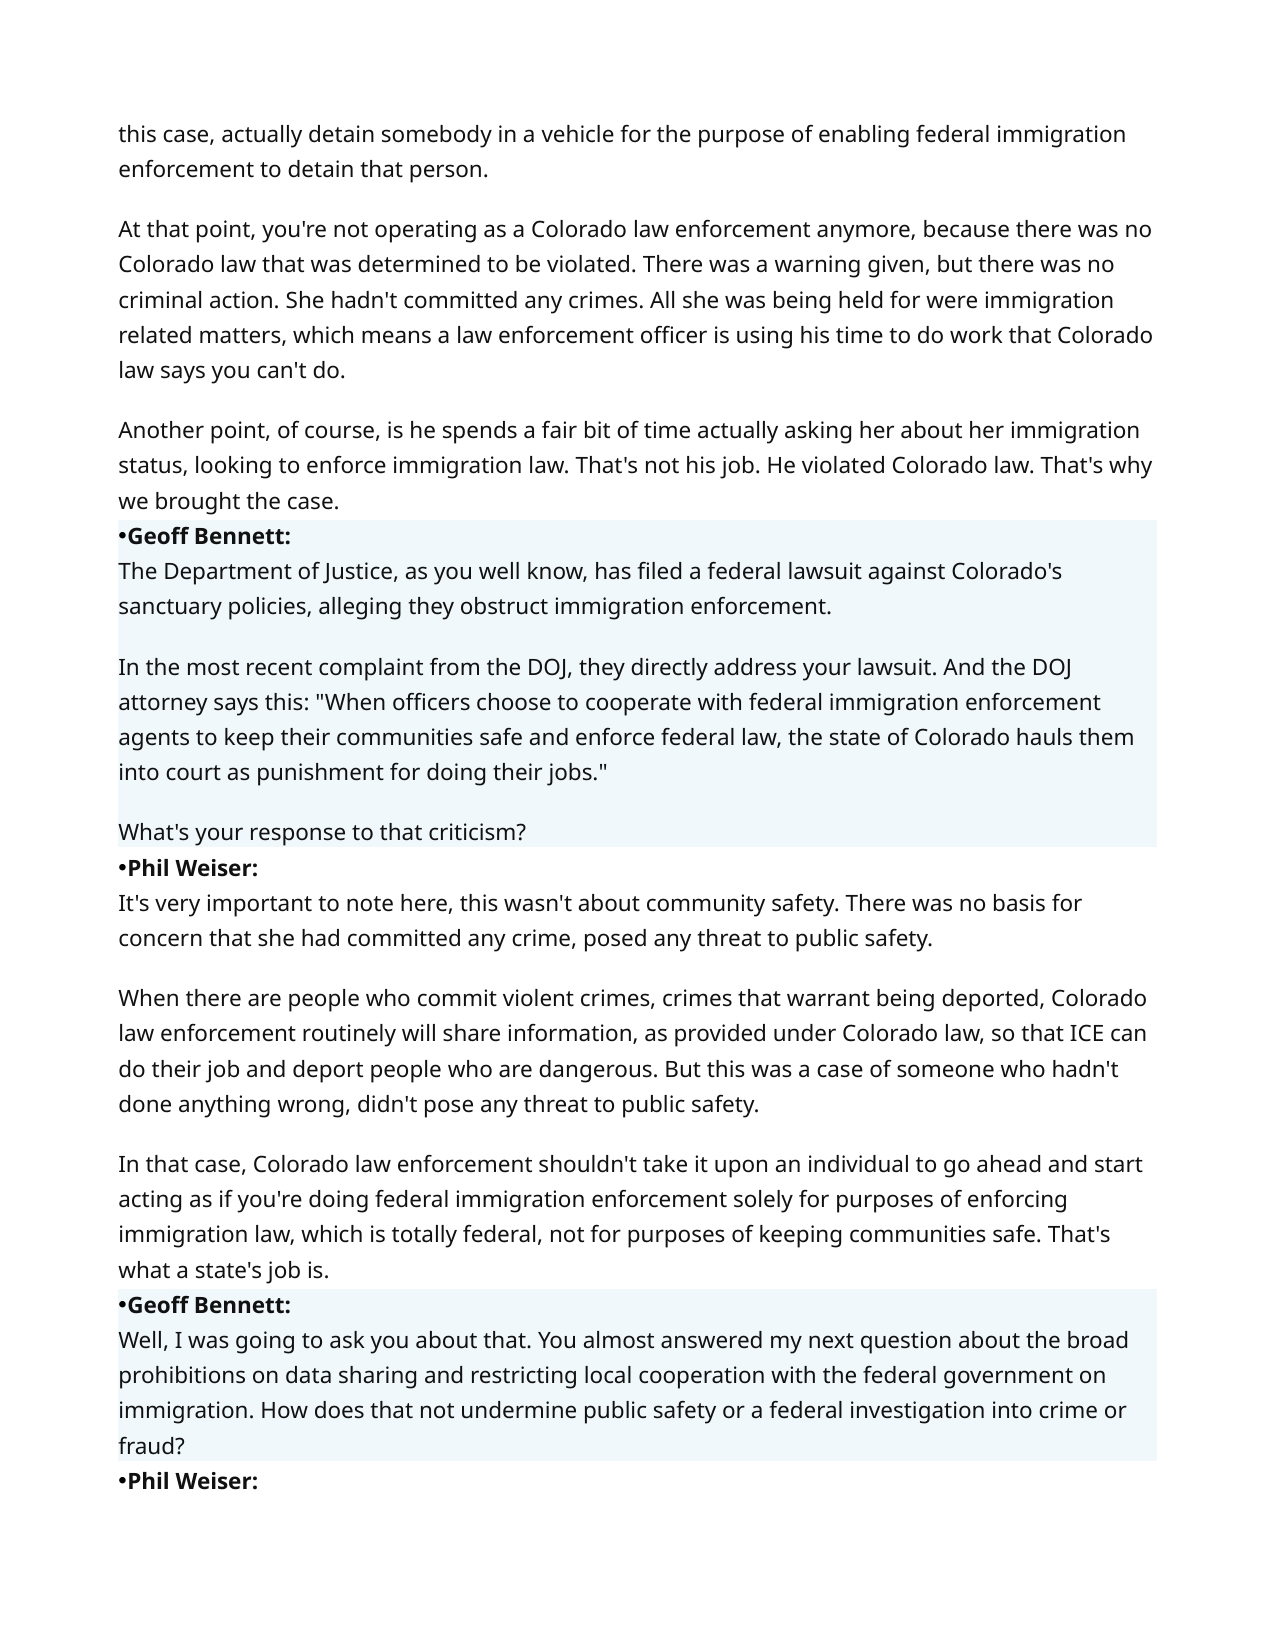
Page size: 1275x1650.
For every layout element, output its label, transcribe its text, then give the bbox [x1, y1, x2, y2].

list Phil Weiser: [118, 1465, 1157, 1496]
list It's very important to note here, this wasn't about community safety. There was no basis for concern that she had committed any crime, posed any threat to public safety. [118, 887, 1157, 953]
list Geoff Bennett: [118, 520, 1157, 551]
list The Department of Justice, as you well know, has filed a federal lawsuit against Colorado's sanctuary policies, alleging they obstruct immigration enforcement. [118, 555, 1157, 621]
list Phil Weiser: [118, 852, 1157, 882]
list this case, actually detain somebody in a vehicle for the purpose of enabling federal immigration enforcement to detain that person. [118, 118, 1157, 184]
list Another point, of course, is he spends a fair bit of time actually asking her about her immigration status, looking to enforce immigration law. That's not his job. He violated Colorado law. That's why we brought the case. [118, 414, 1157, 516]
list At that point, you're not operating as a Colorado law enforcement anymore, because there was no Colorado law that was determined to be violated. There was a warning given, but there was no criminal action. She hadn't committed any crimes. All she was being held for were immigration related matters, which means a law enforcement officer is using his time to do work that Colorado law says you can't do. [118, 213, 1157, 385]
list When there are people who commit violent crimes, crimes that warrant being deported, Colorado law enforcement routinely will share information, as provided under Colorado law, so that ICE can do their job and deport people who are dangerous. But this was a case of someone who hadn't done anything wrong, didn't pose any threat to public safety. [118, 982, 1157, 1119]
list Well, I was going to ask you about that. You almost answered my next question about the broad prohibitions on data sharing and restricting local cooperation with the federal government on immigration. How does that not undermine public safety or a federal investigation into crime or fraud? [118, 1324, 1157, 1461]
list In that case, Colorado law enforcement shouldn't take it upon an individual to go ahead and start acting as if you're doing federal immigration enforcement solely for purposes of enforcing immigration law, which is totally federal, not for purposes of keeping communities safe. That's what a state's job is. [118, 1148, 1157, 1284]
list In the most recent complaint from the DOJ, they directly address your lawsuit. And the DOJ attorney says this: "When officers choose to cooperate with federal immigration enforcement agents to keep their communities safe and enforce federal law, the state of Colorado hauls them into court as punishment for doing their jobs." [118, 651, 1157, 787]
list What's your response to that criticism? [118, 817, 1157, 847]
list Geoff Bennett: [118, 1289, 1157, 1320]
